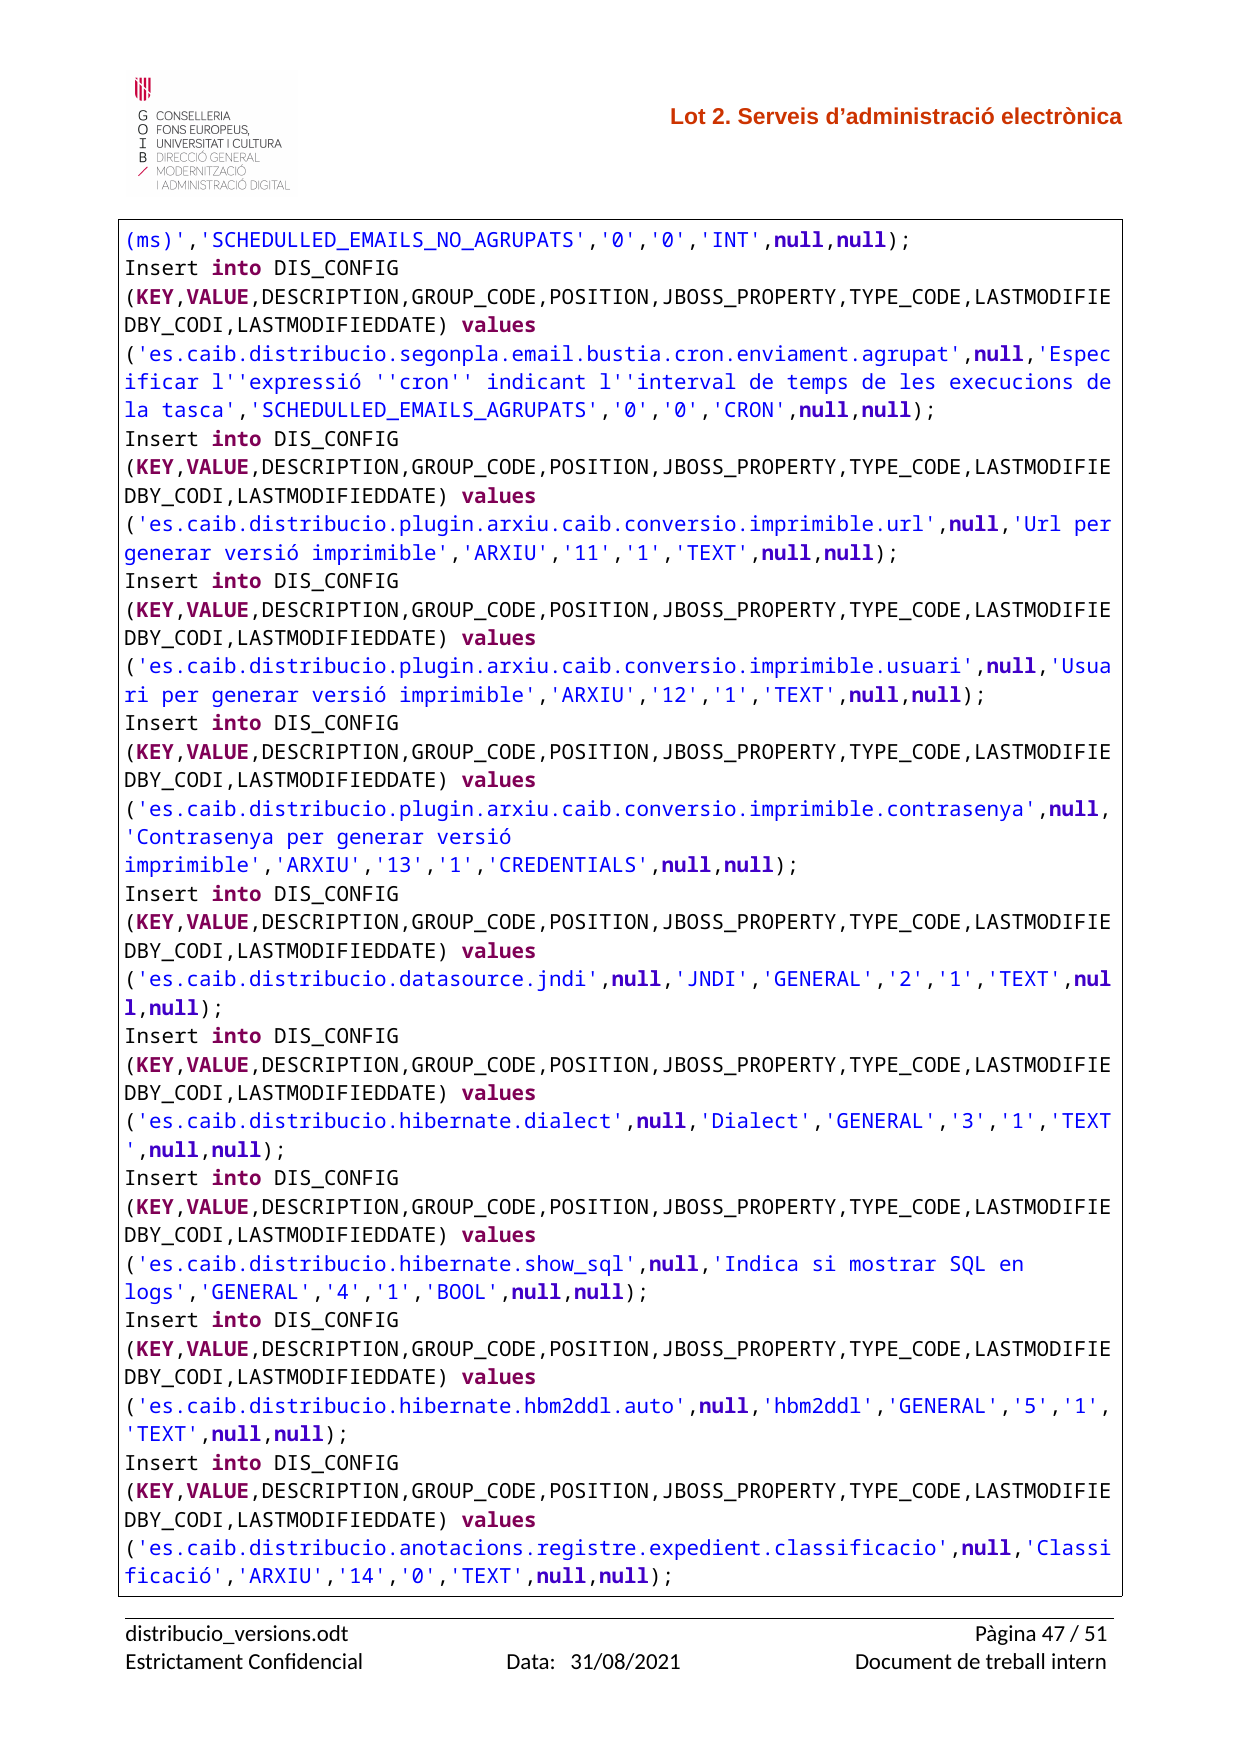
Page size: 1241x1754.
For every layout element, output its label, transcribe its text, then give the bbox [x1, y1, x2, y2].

picture [126, 70, 299, 197]
table_header (ms)','SCHEDULLED_EMAILS_NO_AGRUPATS','0','0','INT',null,null); Insert into DIS_CONFIG (KEY,VALUE,DESCRIPTION,GROUP_CODE,POSITION,JBOSS_PROPERTY,TYPE_CODE,LASTMODIFIEDBY_CODI,LASTMODIFIEDDATE) values ('es.caib.distribucio.segonpla.email.bustia.cron.enviament.agrupat',null,'Especificar l''expressió ''cron'' indicant l''interval de temps de les execucions de la tasca','SCHEDULLED_EMAILS_AGRUPATS','0','0','CRON',null,null); Insert into DIS_CONFIG (KEY,VALUE,DESCRIPTION,GROUP_CODE,POSITION,JBOSS_PROPERTY,TYPE_CODE,LASTMODIFIEDBY_CODI,LASTMODIFIEDDATE) values ('es.caib.distribucio.plugin.arxiu.caib.conversio.imprimible.url',null,'Url per generar versió imprimible','ARXIU','11','1','TEXT',null,null); Insert into DIS_CONFIG (KEY,VALUE,DESCRIPTION,GROUP_CODE,POSITION,JBOSS_PROPERTY,TYPE_CODE,LASTMODIFIEDBY_CODI,LASTMODIFIEDDATE) values ('es.caib.distribucio.plugin.arxiu.caib.conversio.imprimible.usuari',null,'Usuari per generar versió imprimible','ARXIU','12','1','TEXT',null,null); Insert into DIS_CONFIG (KEY,VALUE,DESCRIPTION,GROUP_CODE,POSITION,JBOSS_PROPERTY,TYPE_CODE,LASTMODIFIEDBY_CODI,LASTMODIFIEDDATE) values ('es.caib.distribucio.plugin.arxiu.caib.conversio.imprimible.contrasenya',null,'Contrasenya per generar versió imprimible','ARXIU','13','1','CREDENTIALS',null,null); Insert into DIS_CONFIG (KEY,VALUE,DESCRIPTION,GROUP_CODE,POSITION,JBOSS_PROPERTY,TYPE_CODE,LASTMODIFIEDBY_CODI,LASTMODIFIEDDATE) values ('es.caib.distribucio.datasource.jndi',null,'JNDI','GENERAL','2','1','TEXT',null,null); Insert into DIS_CONFIG (KEY,VALUE,DESCRIPTION,GROUP_CODE,POSITION,JBOSS_PROPERTY,TYPE_CODE,LASTMODIFIEDBY_CODI,LASTMODIFIEDDATE) values ('es.caib.distribucio.hibernate.dialect',null,'Dialect','GENERAL','3','1','TEXT',null,null); Insert into DIS_CONFIG (KEY,VALUE,DESCRIPTION,GROUP_CODE,POSITION,JBOSS_PROPERTY,TYPE_CODE,LASTMODIFIEDBY_CODI,LASTMODIFIEDDATE) values ('es.caib.distribucio.hibernate.show_sql',null,'Indica si mostrar SQL en logs','GENERAL','4','1','BOOL',null,null); Insert into DIS_CONFIG (KEY,VALUE,DESCRIPTION,GROUP_CODE,POSITION,JBOSS_PROPERTY,TYPE_CODE,LASTMODIFIEDBY_CODI,LASTMODIFIEDDATE) values ('es.caib.distribucio.hibernate.hbm2ddl.auto',null,'hbm2ddl','GENERAL','5','1','TEXT',null,null); Insert into DIS_CONFIG (KEY,VALUE,DESCRIPTION,GROUP_CODE,POSITION,JBOSS_PROPERTY,TYPE_CODE,LASTMODIFIEDBY_CODI,LASTMODIFIEDDATE) values ('es.caib.distribucio.anotacions.registre.expedient.classificacio',null,'Classificació','ARXIU','14','0','TEXT',null,null); [119, 220, 1122, 1596]
